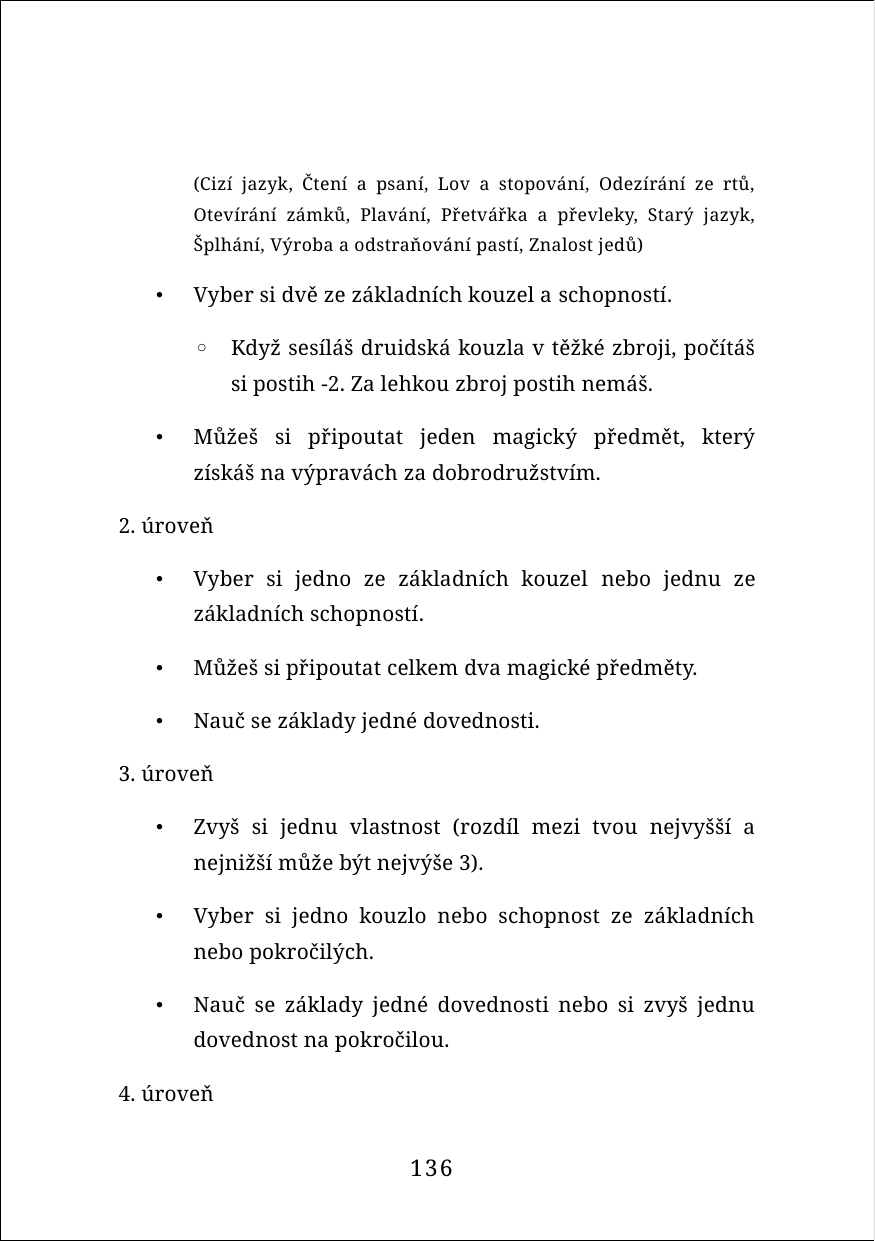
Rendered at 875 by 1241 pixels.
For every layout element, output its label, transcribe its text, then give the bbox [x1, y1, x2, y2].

list (Cizí jazyk, Čtení a psaní, Lov a stopování, Odezírání ze rtů, Otevírání zámků, Plavání, Přetvářka a převleky, Starý jazyk, Šplhání, Výroba a odstraňování pastí, Znalost jedů) [156, 172, 756, 256]
text 3. úroveň [118, 759, 756, 788]
list Vyber si dvě ze základních kouzel a schopností. [156, 280, 756, 308]
list Vyber si jedno ze základních kouzel nebo jednu ze základních schopností. [156, 564, 756, 628]
list Nauč se základy jedné dovednosti. [156, 706, 756, 734]
text 4. úroveň [118, 1079, 756, 1107]
list Nauč se základy jedné dovednosti nebo si zvyš jednu dovednost na pokročilou. [156, 990, 756, 1054]
list Když sesíláš druidská kouzla v těžké zbroji, počítáš si postih -2. Za lehkou zbroj postih nemáš. [193, 333, 756, 397]
list Můžeš si připoutat jeden magický předmět, který získáš na výpravách za dobrodružstvím. [156, 422, 756, 486]
text 2. úroveň [118, 511, 756, 539]
list Zvyš si jednu vlastnost (rozdíl mezi tvou nejvyšší a nejnižší může být nejvýše 3). [156, 812, 756, 876]
list Vyber si jedno kouzlo nebo schopnost ze základních nebo pokročilých. [156, 901, 756, 965]
list Můžeš si připoutat celkem dva magické předměty. [156, 653, 756, 681]
